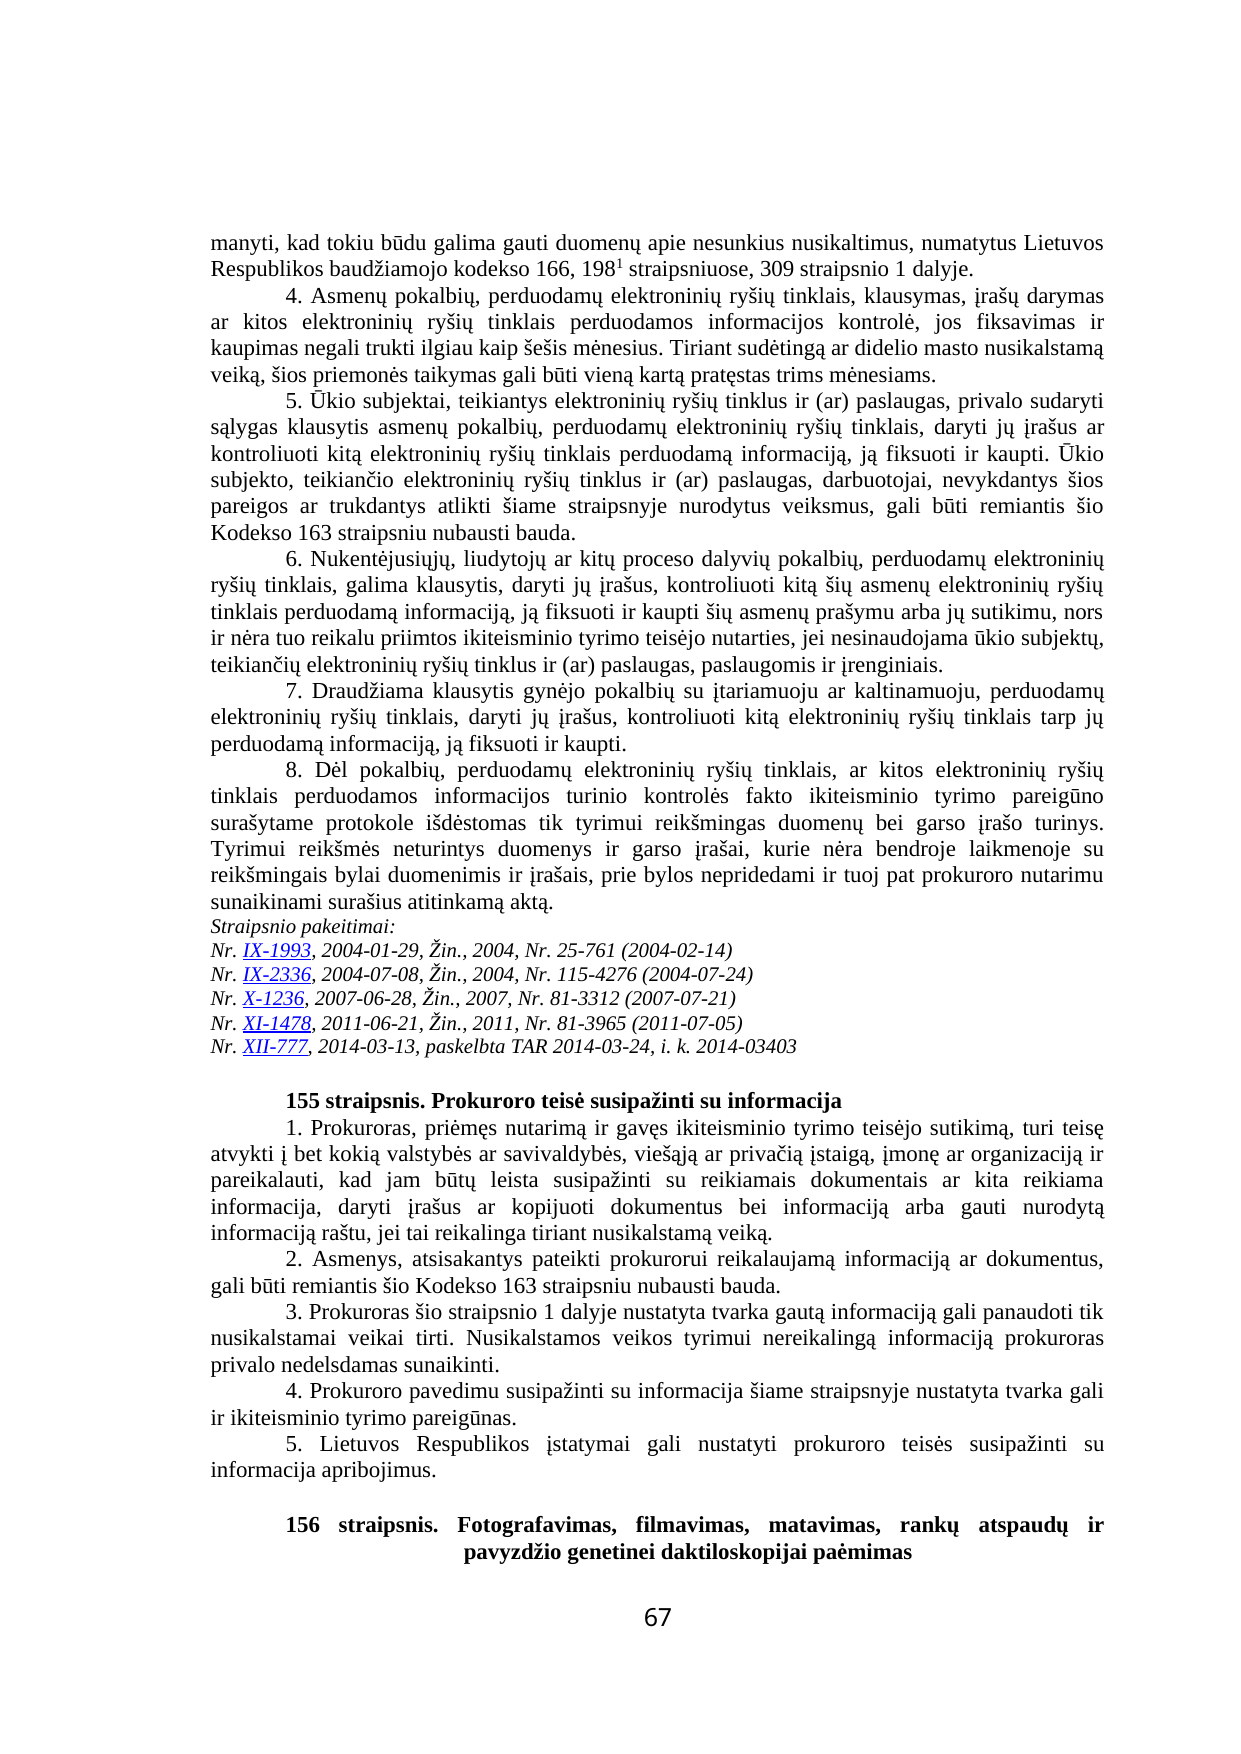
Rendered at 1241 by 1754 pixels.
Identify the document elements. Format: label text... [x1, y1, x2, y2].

text 8. Dėl pokalbių, perduodamų elektroninių ryšių tinklais, ar kitos elektroninių ryšių tinklais perduodamos informacijos turinio kontrolės fakto ikiteisminio tyrimo pareigūno surašytame protokole išdėstomas tik tyrimui reikšmingas duomenų bei garso įrašo turinys. Tyrimui reikšmės neturintys duomenys ir garso įrašai, kurie nėra bendroje laikmenoje su reikšmingais bylai duomenimis ir įrašais, prie bylos nepridedami ir tuoj pat prokuroro nutarimu sunaikinami surašius atitinkamą aktą. [210, 756, 1105, 914]
text Straipsnio pakeitimai: [210, 914, 1105, 938]
text 1. Prokuroras, priėmęs nutarimą ir gavęs ikiteisminio tyrimo teisėjo sutikimą, turi teisę atvykti į bet kokią valstybės ar savivaldybės, viešąją ar privačią įstaigą, įmonę ar organizaciją ir pareikalauti, kad jam būtų leista susipažinti su reikiamais dokumentais ar kita reikiama informacija, daryti įrašus ar kopijuoti dokumentus bei informaciją arba gauti nurodytą informaciją raštu, jei tai reikalinga tiriant nusikalstamą veiką. [210, 1114, 1105, 1245]
text 3. Prokuroras šio straipsnio 1 dalyje nustatyta tvarka gautą informaciją gali panaudoti tik nusikalstamai veikai tirti. Nusikalstamos veikos tyrimui nereikalingą informaciją prokuroras privalo nedelsdamas sunaikinti. [210, 1298, 1105, 1377]
text 4. Prokuroro pavedimu susipažinti su informacija šiame straipsnyje nustatyta tvarka gali ir ikiteisminio tyrimo pareigūnas. [210, 1377, 1105, 1430]
text 6. Nukentėjusiųjų, liudytojų ar kitų proceso dalyvių pokalbių, perduodamų elektroninių ryšių tinklais, galima klausytis, daryti jų įrašus, kontroliuoti kitą šių asmenų elektroninių ryšių tinklais perduodamą informaciją, ją fiksuoti ir kaupti šių asmenų prašymu arba jų sutikimu, nors ir nėra tuo reikalu priimtos ikiteisminio tyrimo teisėjo nutarties, jei nesinaudojama ūkio subjektų, teikiančių elektroninių ryšių tinklus ir (ar) paslaugas, paslaugomis ir įrenginiais. [210, 545, 1105, 677]
text Nr. XI-1478, 2011-06-21, Žin., 2011, Nr. 81-3965 (2011-07-05) [210, 1010, 1105, 1034]
text Nr. X-1236, 2007-06-28, Žin., 2007, Nr. 81-3312 (2007-07-21) [210, 986, 1105, 1010]
text 7. Draudžiama klausytis gynėjo pokalbių su įtariamuoju ar kaltinamuoju, perduodamų elektroninių ryšių tinklais, daryti jų įrašus, kontroliuoti kitą elektroninių ryšių tinklais tarp jų perduodamą informaciją, ją fiksuoti ir kaupti. [210, 677, 1105, 756]
text manyti, kad tokiu būdu galima gauti duomenų apie nesunkius nusikaltimus, numatytus Lietuvos Respublikos baudžiamojo kodekso 166, 1981 straipsniuose, 309 straipsnio 1 dalyje. [210, 229, 1105, 282]
text 4. Asmenų pokalbių, perduodamų elektroninių ryšių tinklais, klausymas, įrašų darymas ar kitos elektroninių ryšių tinklais perduodamos informacijos kontrolė, jos fiksavimas ir kaupimas negali trukti ilgiau kaip šešis mėnesius. Tiriant sudėtingą ar didelio masto nusikalstamą veiką, šios priemonės taikymas gali būti vieną kartą pratęstas trims mėnesiams. [210, 282, 1105, 387]
text 156 straipsnis. Fotografavimas, filmavimas, matavimas, rankų atspaudų ir pavyzdžio genetinei daktiloskopijai paėmimas [285, 1511, 1105, 1564]
text 5. Ūkio subjektai, teikiantys elektroninių ryšių tinklus ir (ar) paslaugas, privalo sudaryti sąlygas klausytis asmenų pokalbių, perduodamų elektroninių ryšių tinklais, daryti jų įrašus ar kontroliuoti kitą elektroninių ryšių tinklais perduodamą informaciją, ją fiksuoti ir kaupti. Ūkio subjekto, teikiančio elektroninių ryšių tinklus ir (ar) paslaugas, darbuotojai, nevykdantys šios pareigos ar trukdantys atlikti šiame straipsnyje nurodytus veiksmus, gali būti remiantis šio Kodekso 163 straipsniu nubausti bauda. [210, 387, 1105, 545]
text 5. Lietuvos Respublikos įstatymai gali nustatyti prokuroro teisės susipažinti su informacija apribojimus. [210, 1430, 1105, 1483]
text Nr. XII-777, 2014-03-13, paskelbta TAR 2014-03-24, i. k. 2014-03403 [210, 1034, 1105, 1058]
text Nr. IX-2336, 2004-07-08, Žin., 2004, Nr. 115-4276 (2004-07-24) [210, 962, 1105, 986]
text 155 straipsnis. Prokuroro teisė susipažinti su informacija [210, 1087, 1105, 1114]
text 2. Asmenys, atsisakantys pateikti prokurorui reikalaujamą informaciją ar dokumentus, gali būti remiantis šio Kodekso 163 straipsniu nubausti bauda. [210, 1245, 1105, 1298]
text Nr. IX-1993, 2004-01-29, Žin., 2004, Nr. 25-761 (2004-02-14) [210, 938, 1105, 962]
